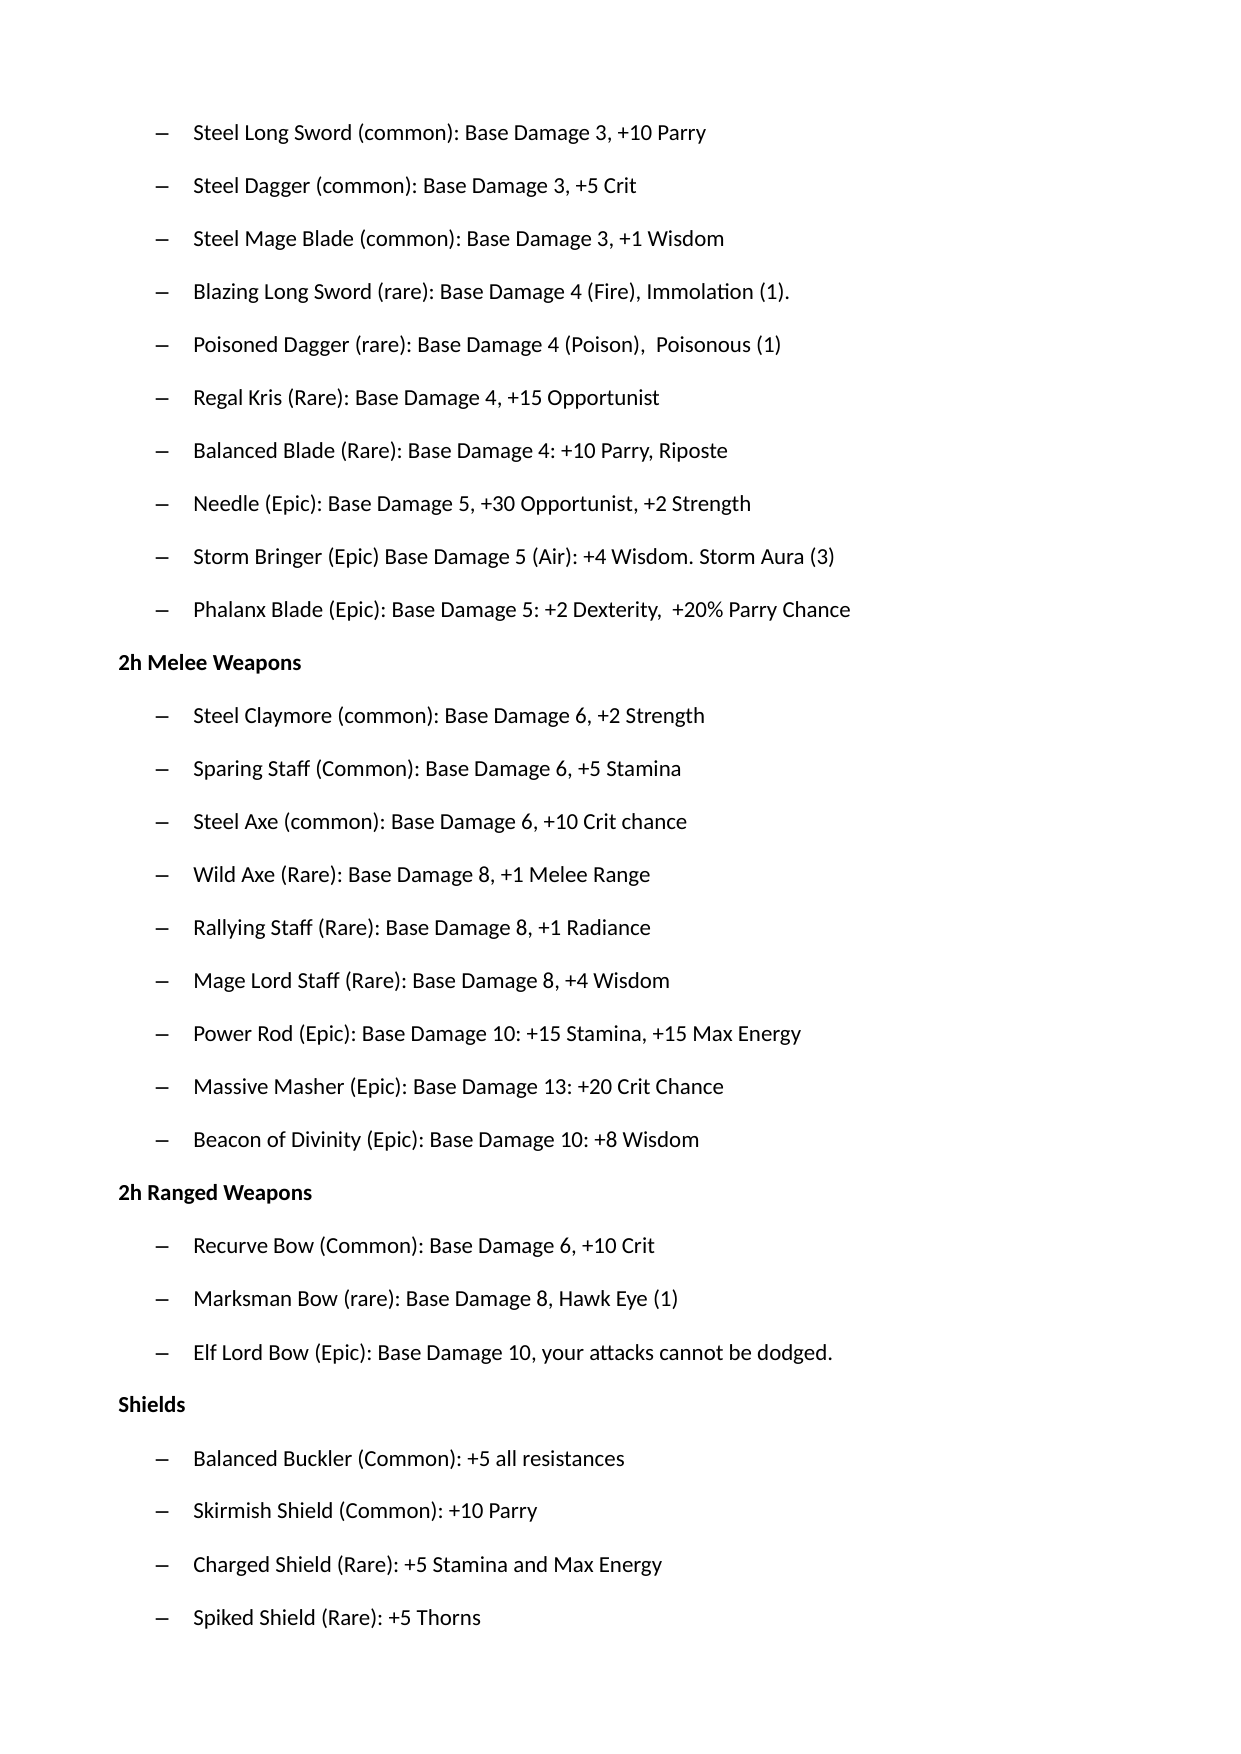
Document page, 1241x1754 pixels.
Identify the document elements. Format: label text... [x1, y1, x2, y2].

list Steel Axe (common): Base Damage 6, +10 Crit chance [156, 807, 1122, 835]
list Rallying Staff (Rare): Base Damage 8, +1 Radiance [156, 913, 1122, 941]
list Recurve Bow (Common): Base Damage 6, +10 Crit [156, 1232, 1122, 1259]
list Charged Shield (Rare): +5 Stamina and Max Energy [156, 1550, 1122, 1578]
list Wild Axe (Rare): Base Damage 8, +1 Melee Range [156, 860, 1122, 888]
text 2h Ranged Weapons [118, 1178, 1122, 1207]
list Spiked Shield (Rare): +5 Thorns [156, 1603, 1122, 1631]
list Massive Masher (Epic): Base Damage 13: +20 Crit Chance [156, 1072, 1122, 1101]
text 2h Melee Weapons [118, 648, 1122, 676]
list Steel Long Sword (common): Base Damage 3, +10 Parry [156, 118, 1122, 146]
list Beacon of Divinity (Epic): Base Damage 10: +8 Wisdom [156, 1126, 1122, 1153]
list Power Rod (Epic): Base Damage 10: +15 Stamina, +15 Max Energy [156, 1019, 1122, 1047]
list Blazing Long Sword (rare): Base Damage 4 (Fire), Immolation (1). [156, 277, 1122, 305]
list Steel Dagger (common): Base Damage 3, +5 Crit [156, 171, 1122, 199]
list Sparing Staff (Common): Base Damage 6, +5 Stamina [156, 754, 1122, 782]
text Shields [118, 1391, 1122, 1419]
list Storm Bringer (Epic) Base Damage 5 (Air): +4 Wisdom. Storm Aura (3) [156, 542, 1122, 570]
list Phalanx Blade (Epic): Base Damage 5: +2 Dexterity, +20% Parry Chance [156, 595, 1122, 623]
list Marksman Bow (rare): Base Damage 8, Hawk Eye (1) [156, 1284, 1122, 1313]
list Needle (Epic): Base Damage 5, +30 Opportunist, +2 Strength [156, 489, 1122, 517]
list Skirmish Shield (Common): +10 Parry [156, 1497, 1122, 1525]
list Mage Lord Staff (Rare): Base Damage 8, +4 Wisdom [156, 966, 1122, 994]
list Steel Claymore (common): Base Damage 6, +2 Strength [156, 701, 1122, 729]
list Poisoned Dagger (rare): Base Damage 4 (Poison), Poisonous (1) [156, 330, 1122, 358]
list Balanced Buckler (Common): +5 all resistances [156, 1444, 1122, 1472]
list Regal Kris (Rare): Base Damage 4, +15 Opportunist [156, 383, 1122, 411]
list Elf Lord Bow (Epic): Base Damage 10, your attacks cannot be dodged. [156, 1338, 1122, 1366]
list Steel Mage Blade (common): Base Damage 3, +1 Wisdom [156, 224, 1122, 252]
list Balanced Blade (Rare): Base Damage 4: +10 Parry, Riposte [156, 436, 1122, 464]
